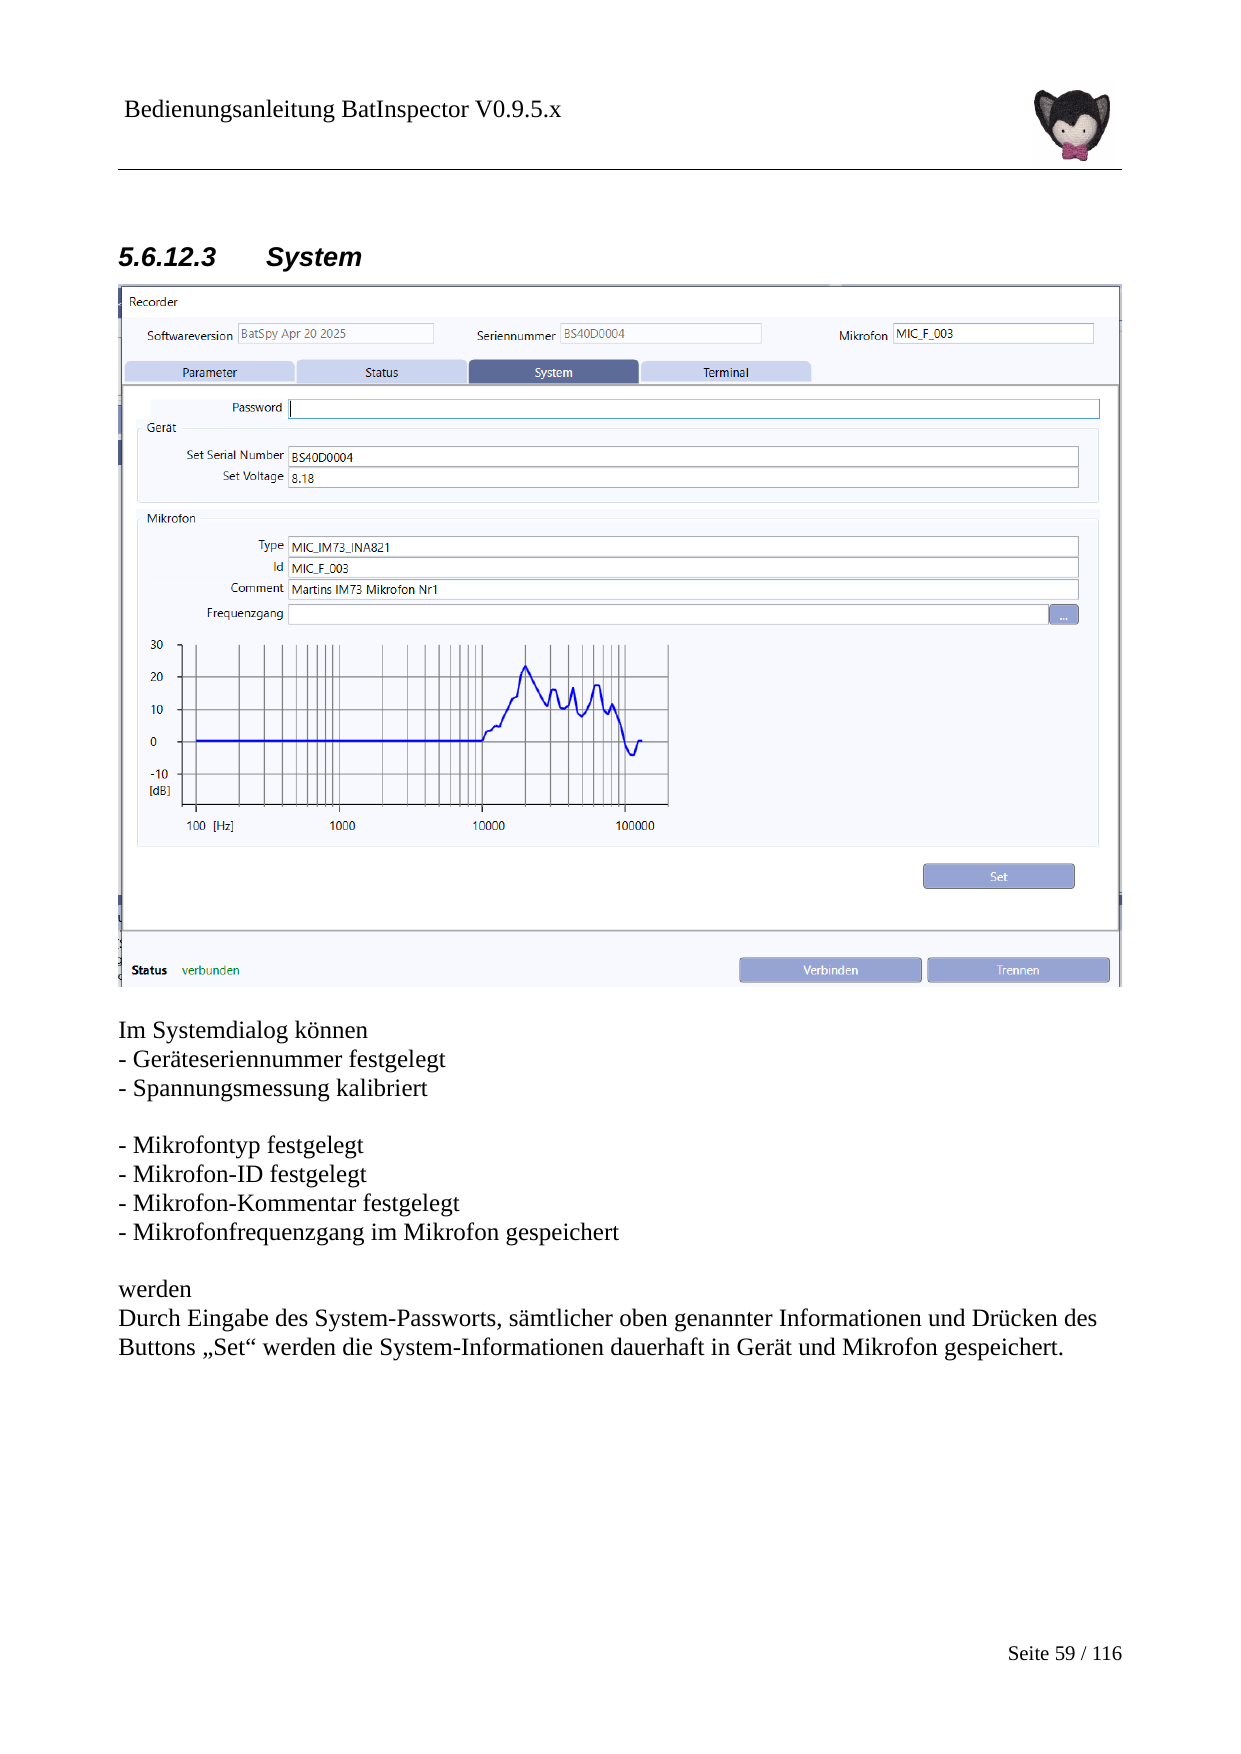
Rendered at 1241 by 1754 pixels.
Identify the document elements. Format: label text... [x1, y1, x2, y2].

subtitle System [118, 241, 1122, 272]
text Im Systemdialog können [118, 1015, 1122, 1044]
text - Mikrofontyp festgelegt [118, 1130, 1122, 1159]
text Durch Eingabe des System-Passworts, sämtlicher oben genannter Informationen und Drücken des Buttons „Set“ werden die System-Informationen dauerhaft in Gerät und Mikrofon gespeichert. [118, 1303, 1122, 1360]
text - Mikrofon-Kommentar festgelegt [118, 1188, 1122, 1217]
text - Spannungsmessung kalibriert [118, 1073, 1122, 1102]
picture [1030, 80, 1119, 169]
text - Mikrofonfrequenzgang im Mikrofon gespeichert [118, 1217, 1122, 1245]
text - Geräteseriennummer festgelegt [118, 1044, 1122, 1073]
text - Mikrofon-ID festgelegt [118, 1159, 1122, 1188]
text werden [118, 1274, 1122, 1303]
picture [118, 284, 1123, 987]
